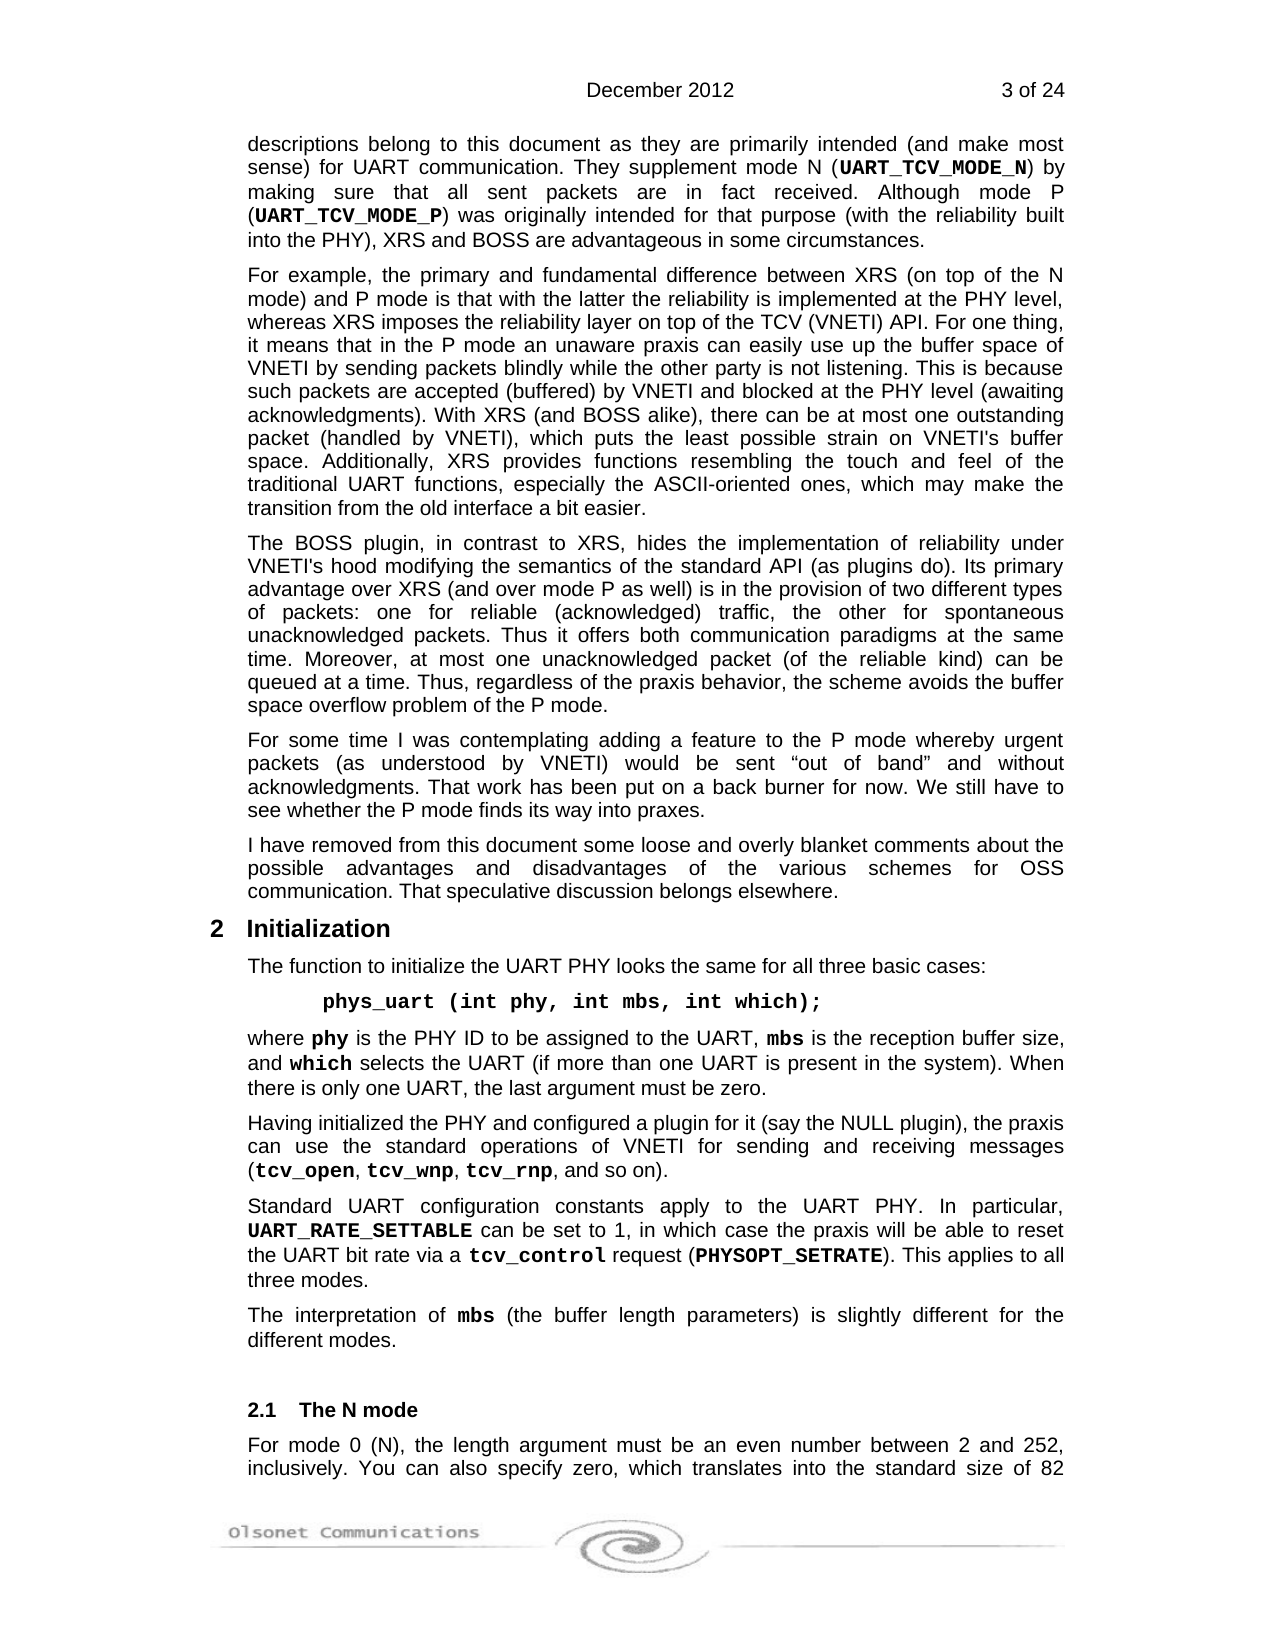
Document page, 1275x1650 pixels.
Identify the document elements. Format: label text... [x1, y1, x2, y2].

text Standard UART configuration constants apply to the UART PHY. In particular, UART_RATE_SETTABLE can be set to 1, in which case the praxis will be able to reset the UART bit rate via a tcv_control request (PHYSOPT_SETRATE). This applies to all three modes. [247, 1195, 1065, 1292]
subtitle The N mode [247, 1398, 1065, 1422]
text descriptions belong to this document as they are primarily intended (and make most sense) for UART communication. They supplement mode N (UART_TCV_MODE_N) by making sure that all sent packets are in fact received. Although mode P (UART_TCV_MODE_P) was originally intended for that purpose (with the reliability built into the PHY), XRS and BOSS are advantageous in some circumstances. [247, 132, 1065, 252]
text For some time I was contemplating adding a feature to the P mode whereby urgent packets (as understood by VNETI) would be sent “out of band” and without acknowledgments. That work has been put on a back burner for now. We still have to see whether the P mode finds its way into praxes. [247, 729, 1065, 822]
text For mode 0 (N), the length argument must be an even number between 2 and 252, inclusively. You can also specify zero, which translates into the standard size of 82 [247, 1433, 1065, 1480]
text The interpretation of mbs (the buffer length parameters) is slightly different for the different modes. [247, 1303, 1065, 1352]
text The function to initialize the UART PHY looks the same for all three basic cases: [247, 954, 1065, 978]
subtitle Initialization [210, 915, 1065, 943]
text For example, the primary and fundamental difference between XRS (on top of the N mode) and P mode is that with the latter the reliability is implemented at the PHY level, whereas XRS imposes the reliability layer on top of the TCV (VNETI) API. For one thing, it means that in the P mode an unaware praxis can easily use up the buffer space of VNETI by sending packets blindly while the other party is not listening. This is because such packets are accepted (buffered) by VNETI and blocked at the PHY level (awaiting acknowledgments). With XRS (and BOSS alike), there can be at most one outstanding packet (handled by VNETI), which puts the least possible strain on VNETI's buffer space. Additionally, XRS provides functions resembling the touch and feel of the traditional UART functions, especially the ASCII-oriented ones, which may make the transition from the old interface a bit easier. [247, 264, 1065, 519]
text The BOSS plugin, in contrast to XRS, hides the implementation of reliability under VNETI's hood modifying the semantics of the standard API (as plugins do). Its primary advantage over XRS (and over mode P as well) is in the provision of two different types of packets: one for reliable (acknowledged) traffic, the other for spontaneous unacknowledged packets. Thus it offers both communication paradigms at the same time. Moreover, at most one unacknowledged packet (of the reliable kind) can be queued at a time. Thus, regardless of the praxis behavior, the scheme avoids the buffer space overflow problem of the P mode. [247, 531, 1065, 717]
picture [210, 1504, 1065, 1596]
text where phy is the PHY ID to be assigned to the UART, mbs is the reception buffer size, and which selects the UART (if more than one UART is present in the system). When there is only one UART, the last argument must be zero. [247, 1026, 1065, 1100]
text Having initialized the PHY and configured a plugin for it (say the NULL plugin), the praxis can use the standard operations of VNETI for sending and receiving messages (tcv_open, tcv_wnp, tcv_rnp, and so on). [247, 1112, 1065, 1183]
text phys_uart (int phy, int mbs, int which); [247, 989, 1065, 1015]
text I have removed from this document some loose and overly blanket comments about the possible advantages and disadvantages of the various schemes for OSS communication. That speculative discussion belongs elsewhere. [247, 833, 1065, 903]
